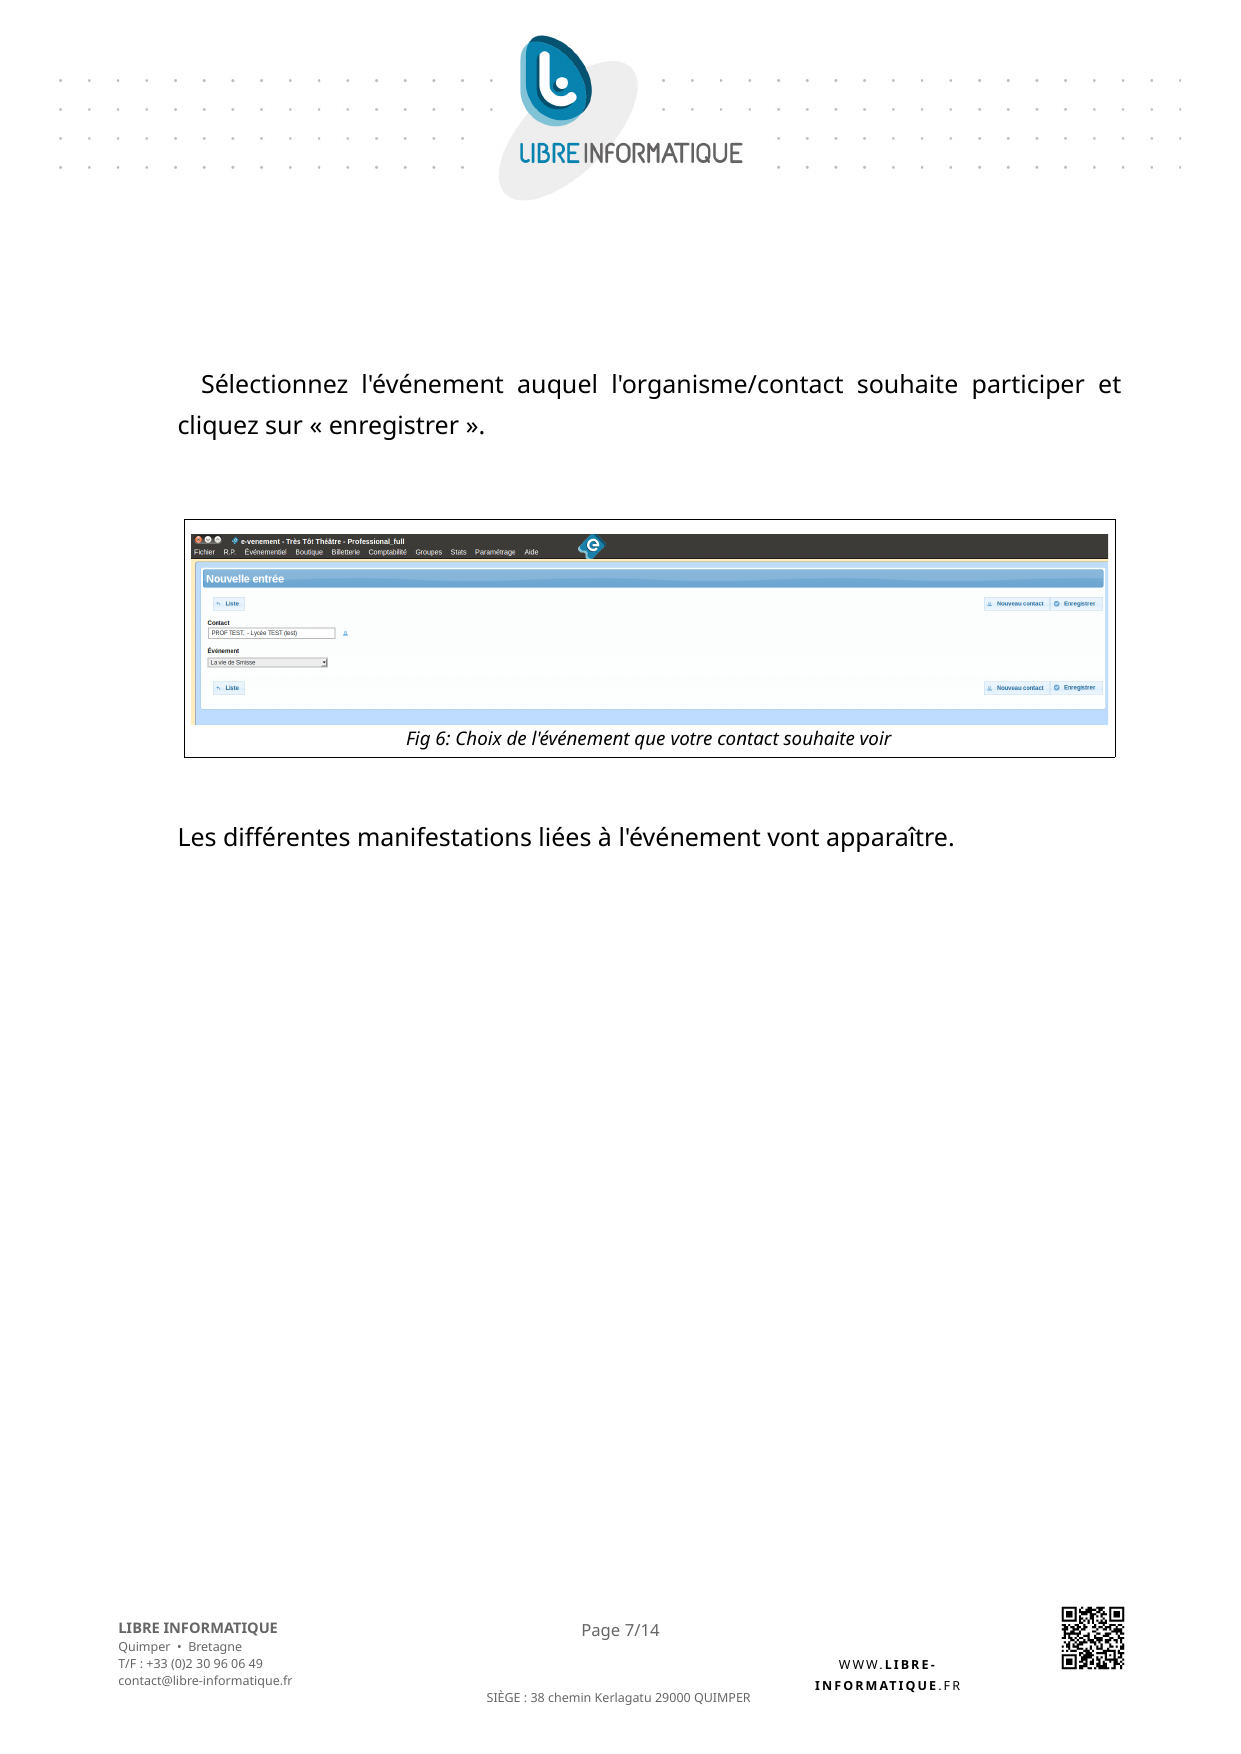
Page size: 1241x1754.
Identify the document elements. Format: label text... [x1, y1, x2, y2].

text Fig 6: Choix de l'événement que votre contact souhaite voir [187, 725, 1112, 750]
picture [557, 78, 567, 88]
text Sélectionnez l'événement auquel l'organisme/contact souhaite participer et cliquez sur « enregistrer ». [177, 367, 1122, 442]
picture [1051, 1596, 1135, 1680]
text Les différentes manifestations liées à l'événement vont apparaître. [177, 819, 1122, 853]
picture [540, 52, 576, 106]
picture [59, 35, 1182, 201]
picture [191, 534, 1109, 725]
